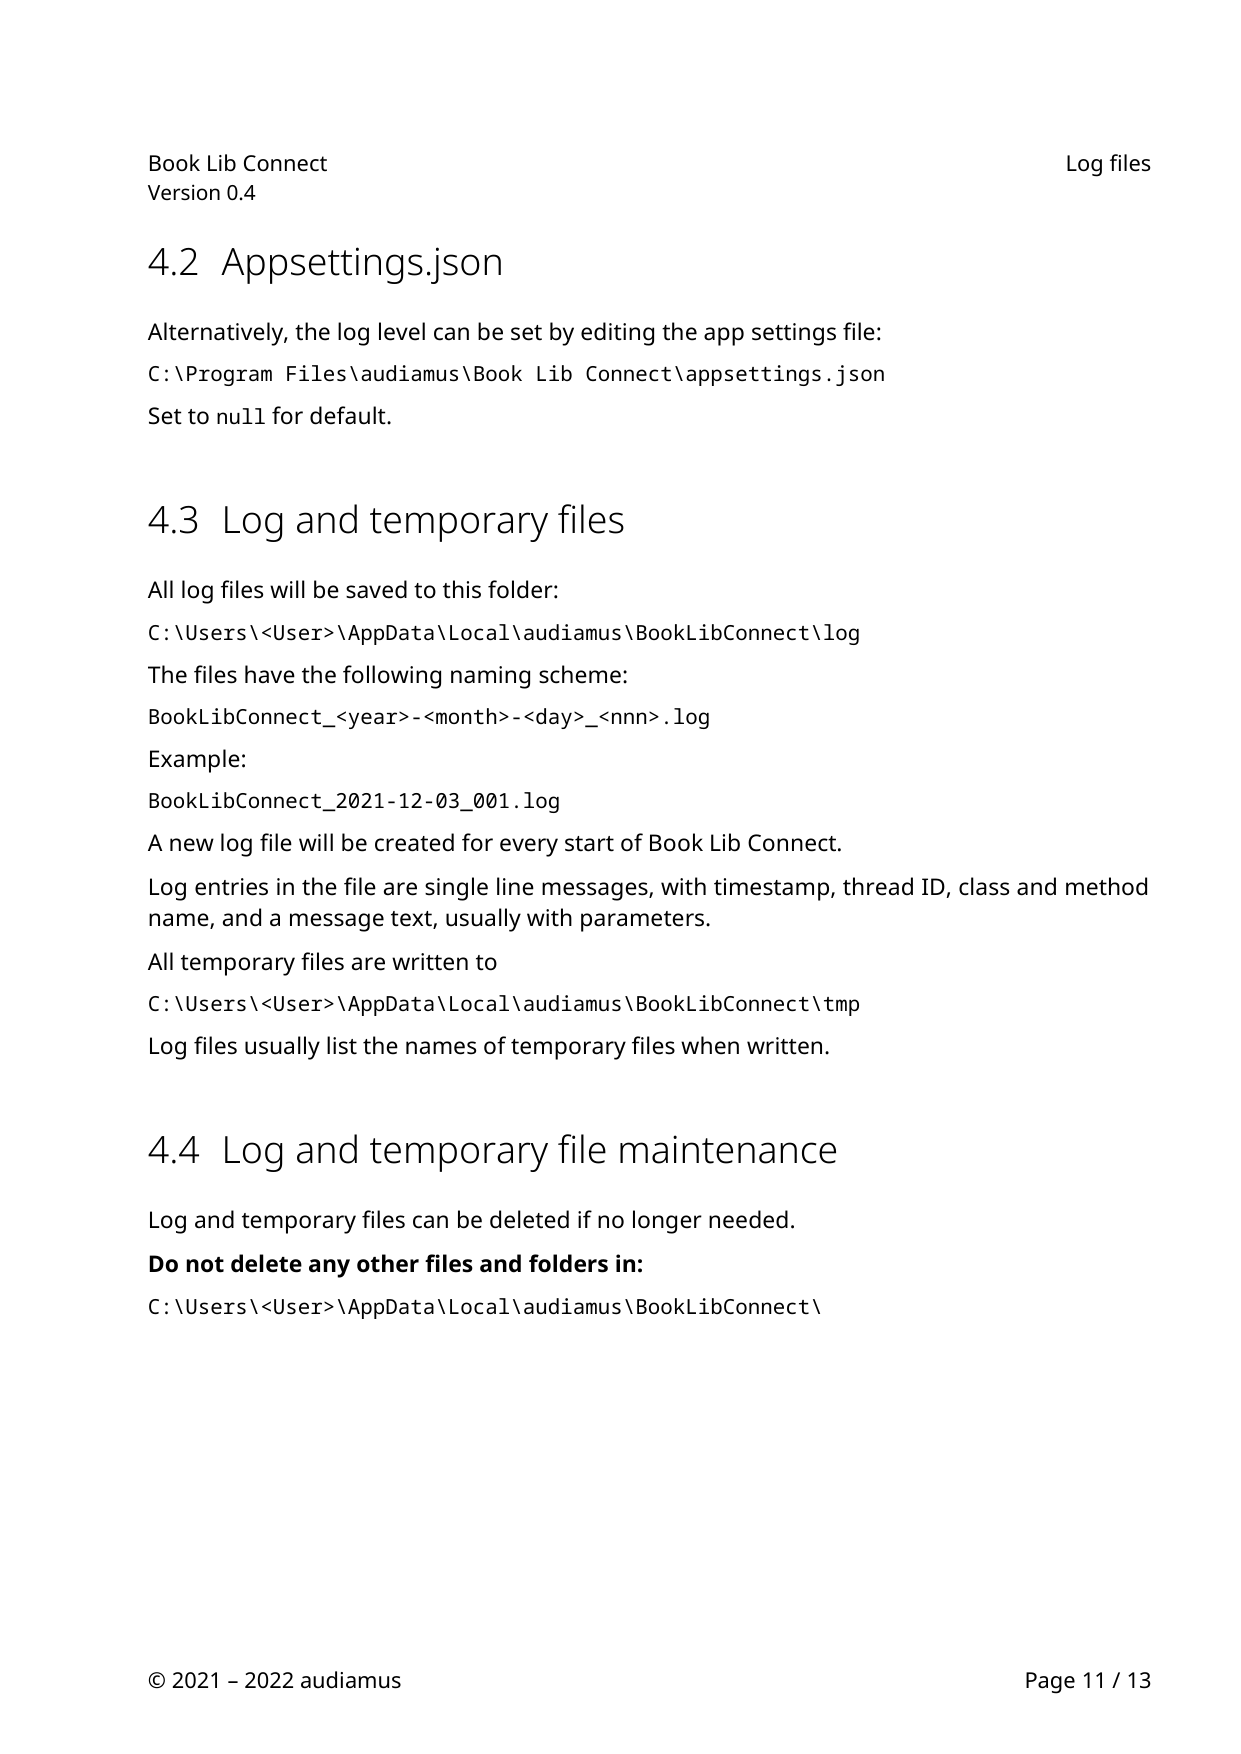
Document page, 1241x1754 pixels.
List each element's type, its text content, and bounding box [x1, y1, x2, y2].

text Example: [148, 743, 1152, 774]
subtitle Log and temporary file maintenance [148, 1124, 1152, 1175]
text Log files usually list the names of temporary files when written. [148, 1030, 1152, 1061]
text C:\Users\<User>\AppData\Local\audiamus\BookLibConnect\tmp [148, 989, 1152, 1018]
text All temporary files are written to [148, 946, 1152, 977]
text C:\Users\<User>\AppData\Local\audiamus\BookLibConnect\ [148, 1292, 1152, 1320]
text BookLibConnect_2021-12-03_001.log [148, 787, 1152, 815]
text A new log file will be created for every start of Book Lib Connect. [148, 827, 1152, 858]
text C:\Program Files\audiamus\Book Lib Connect\appsettings.json [148, 359, 1152, 388]
text Set to null for default. [148, 400, 1152, 431]
text Log entries in the file are single line messages, with timestamp, thread ID, class and method name, and a message text, usually with parameters. [148, 871, 1152, 933]
subtitle Log and temporary files [148, 494, 1152, 545]
text BookLibConnect_<year>-<month>-<day>_<nnn>.log [148, 702, 1152, 731]
text The files have the following naming scheme: [148, 659, 1152, 690]
text Log and temporary files can be deleted if no longer needed. [148, 1204, 1152, 1236]
text C:\Users\<User>\AppData\Local\audiamus\BookLibConnect\log [148, 618, 1152, 646]
text Alternatively, the log level can be set by editing the app settings file: [148, 316, 1152, 347]
text All log files will be saved to this folder: [148, 574, 1152, 606]
subtitle Appsettings.json [148, 235, 1152, 286]
text Do not delete any other files and folders in: [148, 1248, 1152, 1279]
